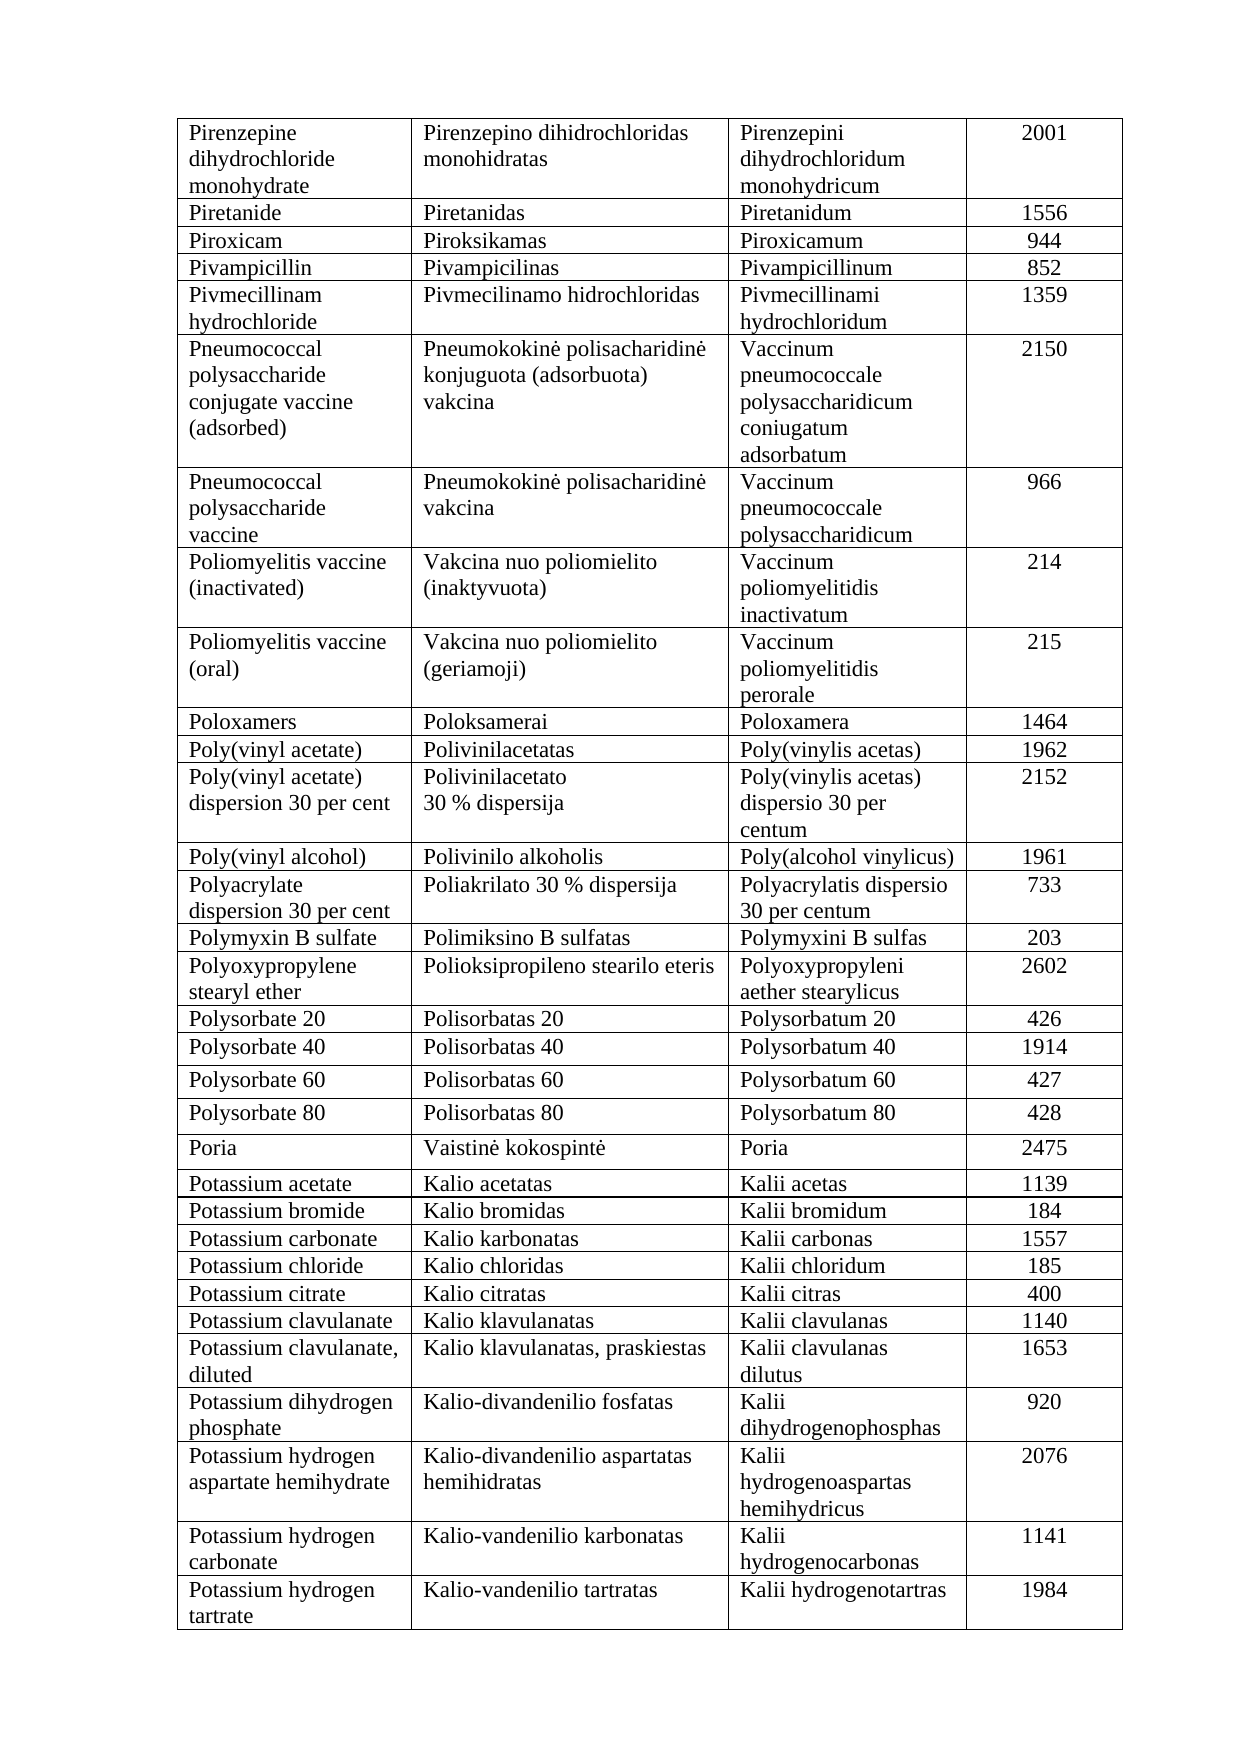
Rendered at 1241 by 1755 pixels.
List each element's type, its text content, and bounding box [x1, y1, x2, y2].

table_cell Kalii chloridum [729, 1252, 966, 1278]
table_cell Kalio bromidas [412, 1198, 728, 1224]
table_cell Kalii carbonas [729, 1225, 966, 1251]
table_cell Vaccinum pneumococcale polysaccharidicum coniugatum adsorbatum [729, 335, 966, 467]
table_cell Potassium hydrogen tartrate [178, 1576, 411, 1628]
table_cell Potassium clavulanate, diluted [178, 1334, 411, 1387]
table_cell Potassium acetate [178, 1170, 411, 1196]
table_cell Polyoxypropylene stearyl ether [178, 952, 411, 1004]
table_cell Polysorbate 40 [178, 1033, 411, 1065]
table_cell Piretanidas [412, 199, 728, 226]
table_cell Polysorbate 20 [178, 1006, 411, 1032]
table_cell Vaistinė kokospintė [412, 1135, 728, 1169]
table_cell Pivampicilinas [412, 254, 728, 280]
table_cell Polisorbatas 80 [412, 1099, 728, 1133]
table_cell 944 [967, 227, 1122, 253]
table_cell 2475 [967, 1135, 1122, 1169]
table_cell Pneumococcal polysaccharide vaccine [178, 468, 411, 547]
table_cell 1464 [967, 708, 1122, 735]
table_cell Poly(vinylis acetas) dispersio 30 per centum [729, 763, 966, 842]
table_cell Kalio karbonatas [412, 1225, 728, 1251]
table_cell Vakcina nuo poliomielito (inaktyvuota) [412, 548, 728, 627]
table_cell Kalii clavulanas dilutus [729, 1334, 966, 1387]
table_cell Vaccinum pneumococcale polysaccharidicum [729, 468, 966, 547]
table_cell Poliakrilato 30 % dispersija [412, 871, 728, 923]
table_cell Polysorbate 80 [178, 1099, 411, 1133]
table_cell Polymyxin B sulfate [178, 924, 411, 951]
table_cell Kalii citras [729, 1280, 966, 1306]
table_cell 2152 [967, 763, 1122, 842]
table_cell Pivampicillin [178, 254, 411, 280]
table_cell Pivmecilinamo hidrochloridas [412, 281, 728, 334]
table_cell 2076 [967, 1442, 1122, 1521]
table_cell Poly(vinyl alcohol) [178, 843, 411, 869]
table_cell Piroxicam [178, 227, 411, 253]
table_cell Piretanidum [729, 199, 966, 226]
table_cell Pneumokokinė polisacharidinė konjuguota (adsorbuota) vakcina [412, 335, 728, 467]
table_cell Piretanide [178, 199, 411, 226]
table_cell Potassium carbonate [178, 1225, 411, 1251]
table_cell Pneumokokinė polisacharidinė vakcina [412, 468, 728, 547]
table_cell 1359 [967, 281, 1122, 334]
table_cell 203 [967, 924, 1122, 951]
table_cell Polysorbatum 60 [729, 1066, 966, 1098]
table_cell Vaccinum poliomyelitidis inactivatum [729, 548, 966, 627]
table_cell Poloksamerai [412, 708, 728, 735]
table_cell Polysorbatum 20 [729, 1006, 966, 1032]
table_cell Kalio klavulanatas [412, 1307, 728, 1333]
table_cell Pirenzepini dihydrochloridum monohydricum [729, 119, 966, 198]
table_cell 966 [967, 468, 1122, 547]
table_cell Polimiksino B sulfatas [412, 924, 728, 951]
table_cell 852 [967, 254, 1122, 280]
table_cell Poria [729, 1135, 966, 1169]
table_cell 1139 [967, 1170, 1122, 1196]
table_cell Kalio-vandenilio karbonatas [412, 1522, 728, 1575]
table_cell Pivampicillinum [729, 254, 966, 280]
table_cell Potassium hydrogen aspartate hemihydrate [178, 1442, 411, 1521]
table_cell Polivinilacetatas [412, 736, 728, 762]
table_cell Kalio klavulanatas, praskiestas [412, 1334, 728, 1387]
table_cell Vaccinum poliomyelitidis perorale [729, 628, 966, 707]
table_cell Kalio-vandenilio tartratas [412, 1576, 728, 1628]
table_cell 1141 [967, 1522, 1122, 1575]
table_cell 1653 [967, 1334, 1122, 1387]
table_cell Poly(alcohol vinylicus) [729, 843, 966, 869]
table_cell Vakcina nuo poliomielito (geriamoji) [412, 628, 728, 707]
table_cell 214 [967, 548, 1122, 627]
table_cell Polisorbatas 20 [412, 1006, 728, 1032]
table_cell Kalio acetatas [412, 1170, 728, 1196]
table_cell Potassium chloride [178, 1252, 411, 1278]
table_cell Piroksikamas [412, 227, 728, 253]
table_cell 215 [967, 628, 1122, 707]
table_cell Potassium clavulanate [178, 1307, 411, 1333]
table_cell 428 [967, 1099, 1122, 1133]
table_cell Kalio-divandenilio aspartatas hemihidratas [412, 1442, 728, 1521]
table_cell Poly(vinyl acetate) dispersion 30 per cent [178, 763, 411, 842]
table_cell Pneumococcal polysaccharide conjugate vaccine (adsorbed) [178, 335, 411, 467]
table_cell Kalii acetas [729, 1170, 966, 1196]
table_cell Pirenzepino dihidrochloridas monohidratas [412, 119, 728, 198]
table_cell Polyacrylatis dispersio 30 per centum [729, 871, 966, 923]
table_cell Poliomyelitis vaccine (oral) [178, 628, 411, 707]
table_cell 400 [967, 1280, 1122, 1306]
table_cell Kalio-divandenilio fosfatas [412, 1388, 728, 1441]
table_cell 1914 [967, 1033, 1122, 1065]
table_cell Polysorbatum 40 [729, 1033, 966, 1065]
table_cell Polivinilo alkoholis [412, 843, 728, 869]
table_cell Polisorbatas 60 [412, 1066, 728, 1098]
table_cell 184 [967, 1198, 1122, 1224]
table_cell Poly(vinylis acetas) [729, 736, 966, 762]
table_cell Potassium dihydrogen phosphate [178, 1388, 411, 1441]
table_cell Polivinilacetato 30 % dispersija [412, 763, 728, 842]
table_cell Kalii dihydrogenophosphas [729, 1388, 966, 1441]
table_cell Poloxamera [729, 708, 966, 735]
table_cell Poria [178, 1135, 411, 1169]
table_cell 1984 [967, 1576, 1122, 1628]
table_cell Pivmecillinami hydrochloridum [729, 281, 966, 334]
table_cell 1556 [967, 199, 1122, 226]
table_cell Potassium citrate [178, 1280, 411, 1306]
table_cell 1961 [967, 843, 1122, 869]
table_cell 1557 [967, 1225, 1122, 1251]
table_cell 1140 [967, 1307, 1122, 1333]
table_cell Pirenzepine dihydrochloride monohydrate [178, 119, 411, 198]
table_cell Pivmecillinam hydrochloride [178, 281, 411, 334]
table_cell 733 [967, 871, 1122, 923]
table_cell Kalio citratas [412, 1280, 728, 1306]
table_cell Piroxicamum [729, 227, 966, 253]
table_cell Poloxamers [178, 708, 411, 735]
table_cell 920 [967, 1388, 1122, 1441]
table_cell 1962 [967, 736, 1122, 762]
table_cell Polymyxini B sulfas [729, 924, 966, 951]
table_cell Kalii hydrogenocarbonas [729, 1522, 966, 1575]
table_cell Polysorbate 60 [178, 1066, 411, 1098]
table_cell Kalio chloridas [412, 1252, 728, 1278]
table_cell 2001 [967, 119, 1122, 198]
table_cell Polioksipropileno stearilo eteris [412, 952, 728, 1004]
table_cell Polyacrylate dispersion 30 per cent [178, 871, 411, 923]
table_cell 2602 [967, 952, 1122, 1004]
table_cell Potassium hydrogen carbonate [178, 1522, 411, 1575]
table_cell Kalii hydrogenotartras [729, 1576, 966, 1628]
table_cell 426 [967, 1006, 1122, 1032]
table_cell 185 [967, 1252, 1122, 1278]
table_cell Poly(vinyl acetate) [178, 736, 411, 762]
table_cell 427 [967, 1066, 1122, 1098]
table_cell 2150 [967, 335, 1122, 467]
table_cell Kalii bromidum [729, 1198, 966, 1224]
table_cell Polysorbatum 80 [729, 1099, 966, 1133]
table_cell Polisorbatas 40 [412, 1033, 728, 1065]
table_cell Poliomyelitis vaccine (inactivated) [178, 548, 411, 627]
table_cell Polyoxypropyleni aether stearylicus [729, 952, 966, 1004]
table_cell Kalii hydrogenoaspartas hemihydricus [729, 1442, 966, 1521]
table_cell Kalii clavulanas [729, 1307, 966, 1333]
table_cell Potassium bromide [178, 1198, 411, 1224]
